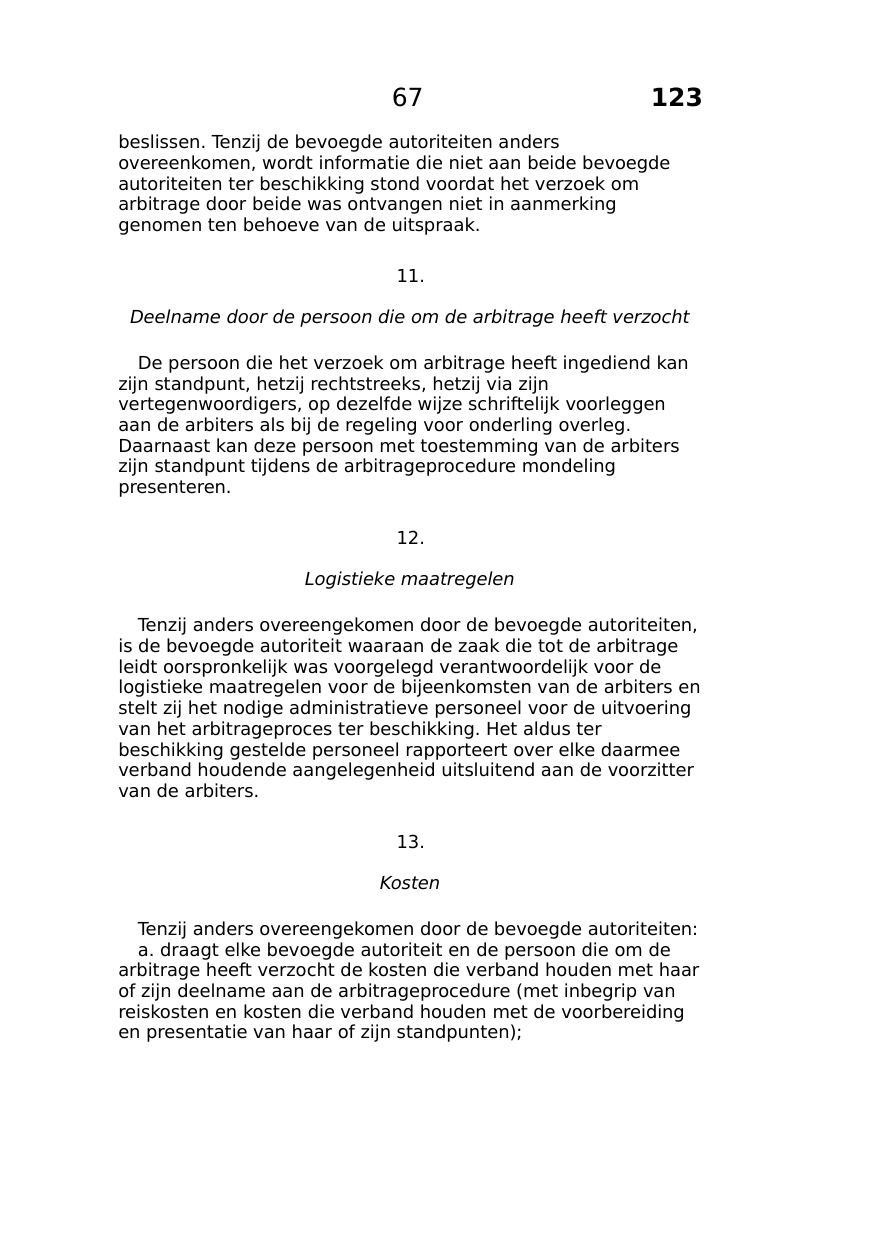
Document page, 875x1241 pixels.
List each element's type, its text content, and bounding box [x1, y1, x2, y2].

subtitle 11. Deelname door de persoon die om de arbitrage heeft verzocht [118, 266, 703, 328]
text Tenzij anders overeengekomen door de bevoegde autoriteiten, is de bevoegde autoriteit waaraan de zaak die tot de arbitrage leidt oorspronkelijk was voorgelegd verantwoordelijk voor de logistieke maatregelen voor de bijeenkomsten van de arbiters en stelt zij het nodige administratieve personeel voor de uitvoering van het arbitrageproces ter beschikking. Het aldus ter beschikking gestelde personeel rapporteert over elke daarmee verband houdende aangelegenheid uitsluitend aan de voorzitter van de arbiters. [118, 615, 703, 802]
subtitle 12. Logistieke maatregelen [118, 528, 703, 590]
subtitle 13. Kosten [118, 832, 703, 894]
text a. draagt elke bevoegde autoriteit en de persoon die om de arbitrage heeft verzocht de kosten die verband houden met haar of zijn deelname aan de arbitrageprocedure (met inbegrip van reiskosten en kosten die verband houden met de voorbereiding en presentatie van haar of zijn standpunten); [118, 939, 703, 1043]
text beslissen. Tenzij de bevoegde autoriteiten anders overeenkomen, wordt informatie die niet aan beide bevoegde autoriteiten ter beschikking stond voordat het verzoek om arbitrage door beide was ontvangen niet in aanmerking genomen ten behoeve van de uitspraak. [118, 132, 703, 236]
text De persoon die het verzoek om arbitrage heeft ingediend kan zijn standpunt, hetzij rechtstreeks, hetzij via zijn vertegenwoordigers, op dezelfde wijze schriftelijk voorleggen aan de arbiters als bij de regeling voor onderling overleg. Daarnaast kan deze persoon met toestemming van de arbiters zijn standpunt tijdens de arbitrageprocedure mondeling presenteren. [118, 353, 703, 498]
text Tenzij anders overeengekomen door de bevoegde autoriteiten: [118, 919, 703, 939]
